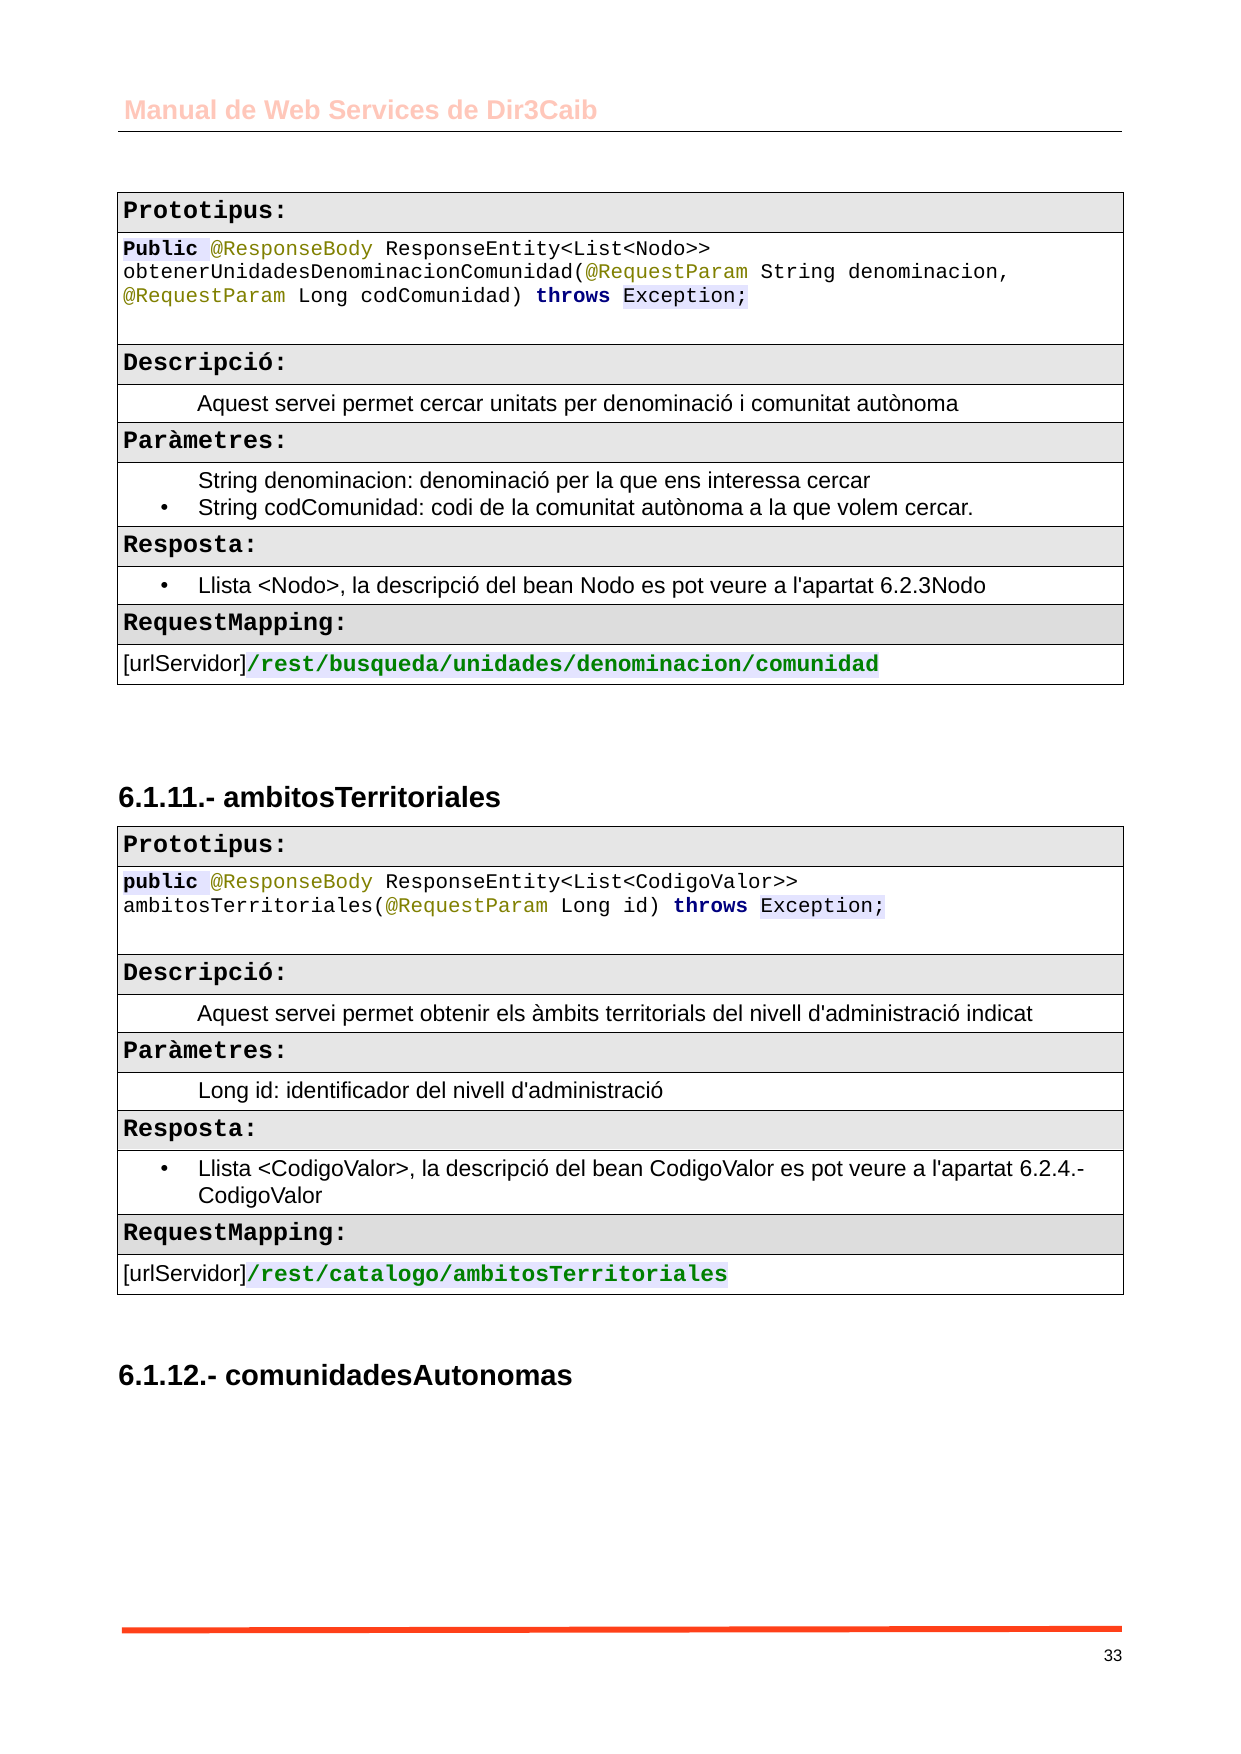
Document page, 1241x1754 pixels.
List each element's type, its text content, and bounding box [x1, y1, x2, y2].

table_cell Long id: identificador del nivell d'administració [118, 1073, 1123, 1109]
table_cell RequestMapping: [118, 1215, 1123, 1254]
table_cell Paràmetres: [118, 1033, 1123, 1072]
table_header Prototipus: [118, 827, 1123, 866]
table_cell Resposta: [118, 1111, 1123, 1149]
table_cell public @ResponseBody ResponseEntity<List<CodigoValor>> ambitosTerritoriales(@RequestParam Long id) throws Exception; [118, 867, 1123, 954]
table_header Prototipus: [118, 193, 1123, 232]
table_cell Aquest servei permet obtenir els àmbits territorials del nivell d'administració indicat [118, 995, 1123, 1032]
table_cell [urlServidor]/rest/busqueda/unidades/denominacion/comunidad [118, 645, 1123, 683]
table_cell Llista <CodigoValor>, la descripció del bean CodigoValor es pot veure a l'apartat 6.2.4.-CodigoValor [118, 1151, 1123, 1214]
table_cell Aquest servei permet cercar unitats per denominació i comunitat autònoma [118, 385, 1123, 422]
table_cell String denominacion: denominació per la que ens interessa cercar String codComunidad: codi de la comunitat autònoma a la que volem cercar. [118, 463, 1123, 526]
table_cell Resposta: [118, 527, 1123, 566]
table_cell RequestMapping: [118, 605, 1123, 644]
table_cell Descripció: [118, 955, 1123, 994]
table_cell [urlServidor]/rest/catalogo/ambitosTerritoriales [118, 1255, 1123, 1293]
subtitle comunidadesAutonomas [118, 1357, 1122, 1391]
table_cell Descripció: [118, 345, 1123, 384]
subtitle ambitosTerritoriales [118, 780, 1122, 813]
table_cell Public @ResponseBody ResponseEntity<List<Nodo>> obtenerUnidadesDenominacionComunidad(@RequestParam String denominacion, @RequestParam Long codComunidad) throws Exception; [118, 233, 1123, 344]
table_cell Paràmetres: [118, 423, 1123, 462]
table_cell Llista <Nodo>, la descripció del bean Nodo es pot veure a l'apartat 6.2.3Nodo [118, 567, 1123, 604]
